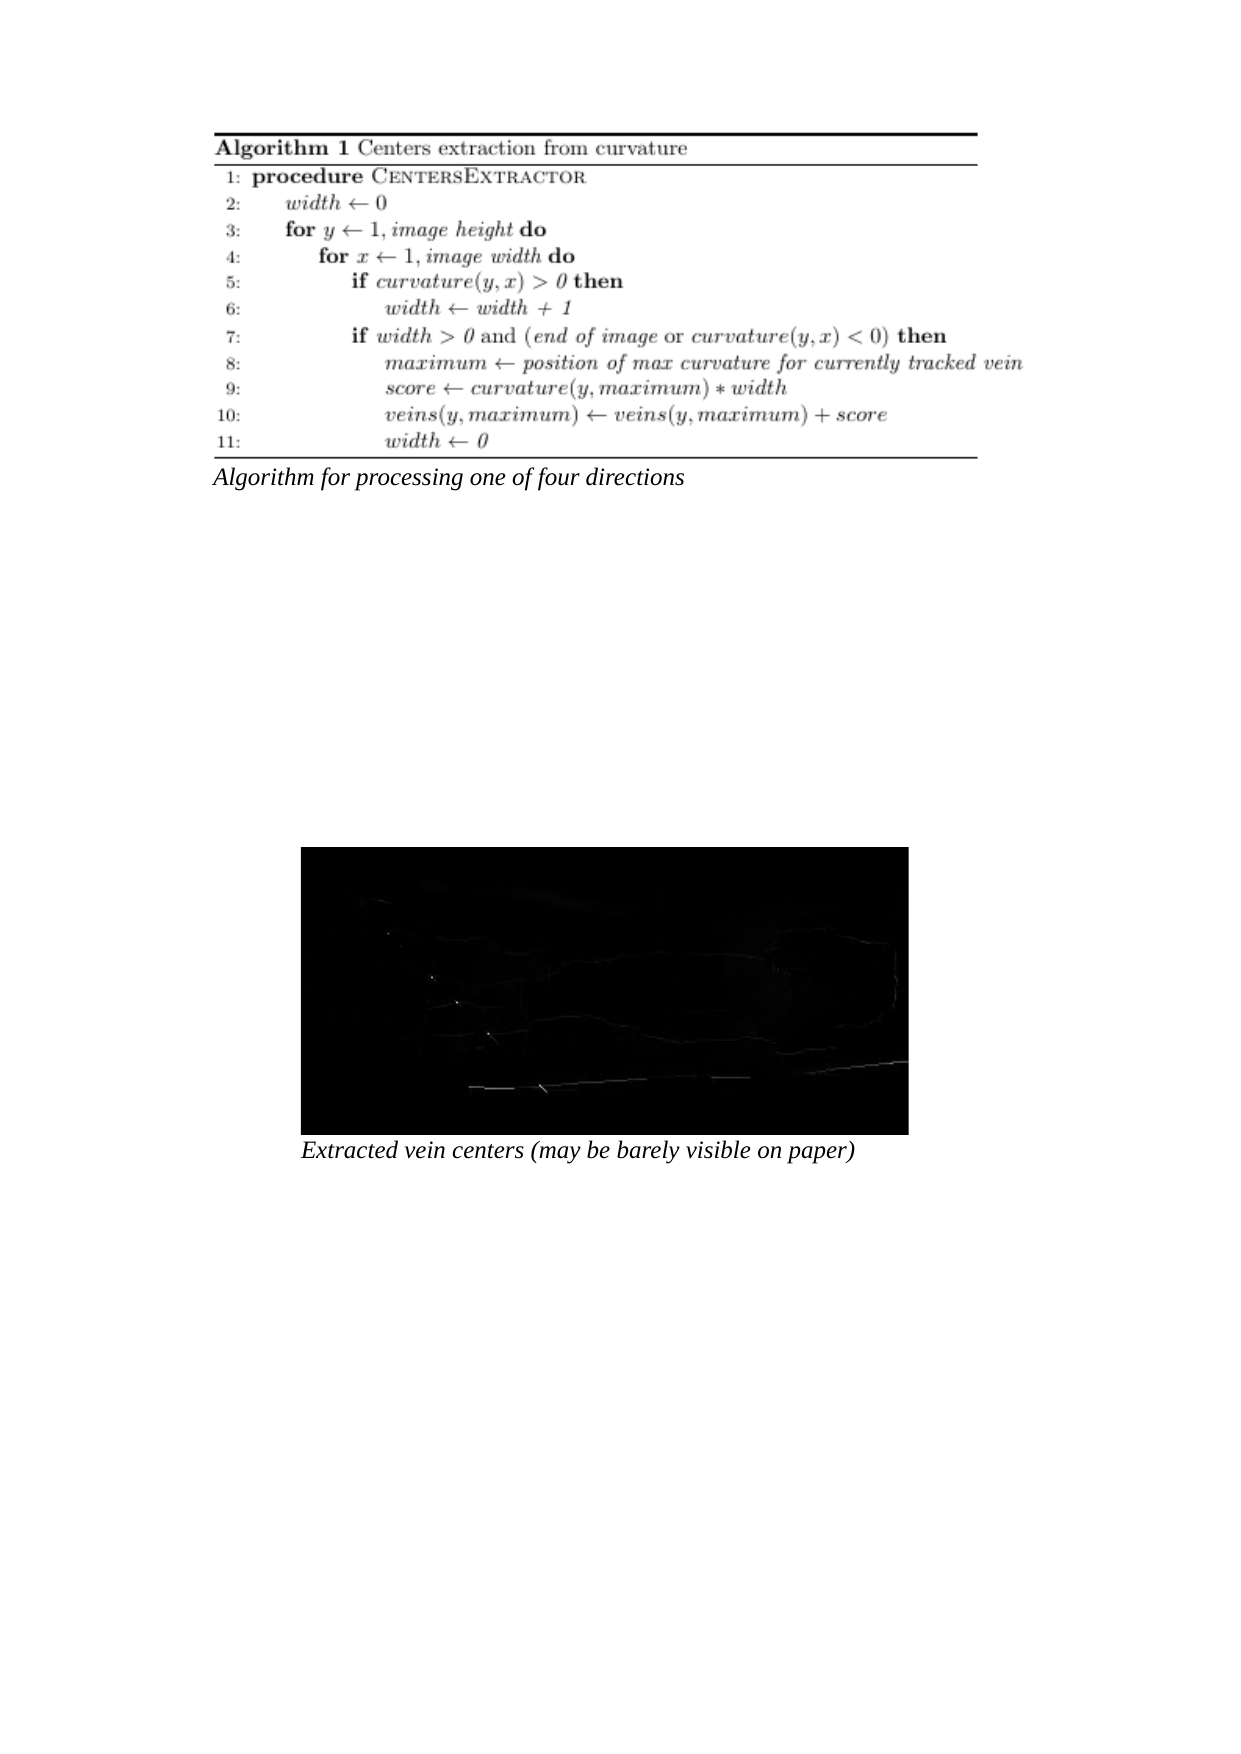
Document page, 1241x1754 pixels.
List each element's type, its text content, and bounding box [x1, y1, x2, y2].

text Extracted vein centers (may be barely visible on paper) [301, 1135, 908, 1164]
picture [300, 847, 909, 1135]
text Algorithm for processing one of four directions [213, 462, 1027, 491]
picture [213, 130, 1028, 462]
